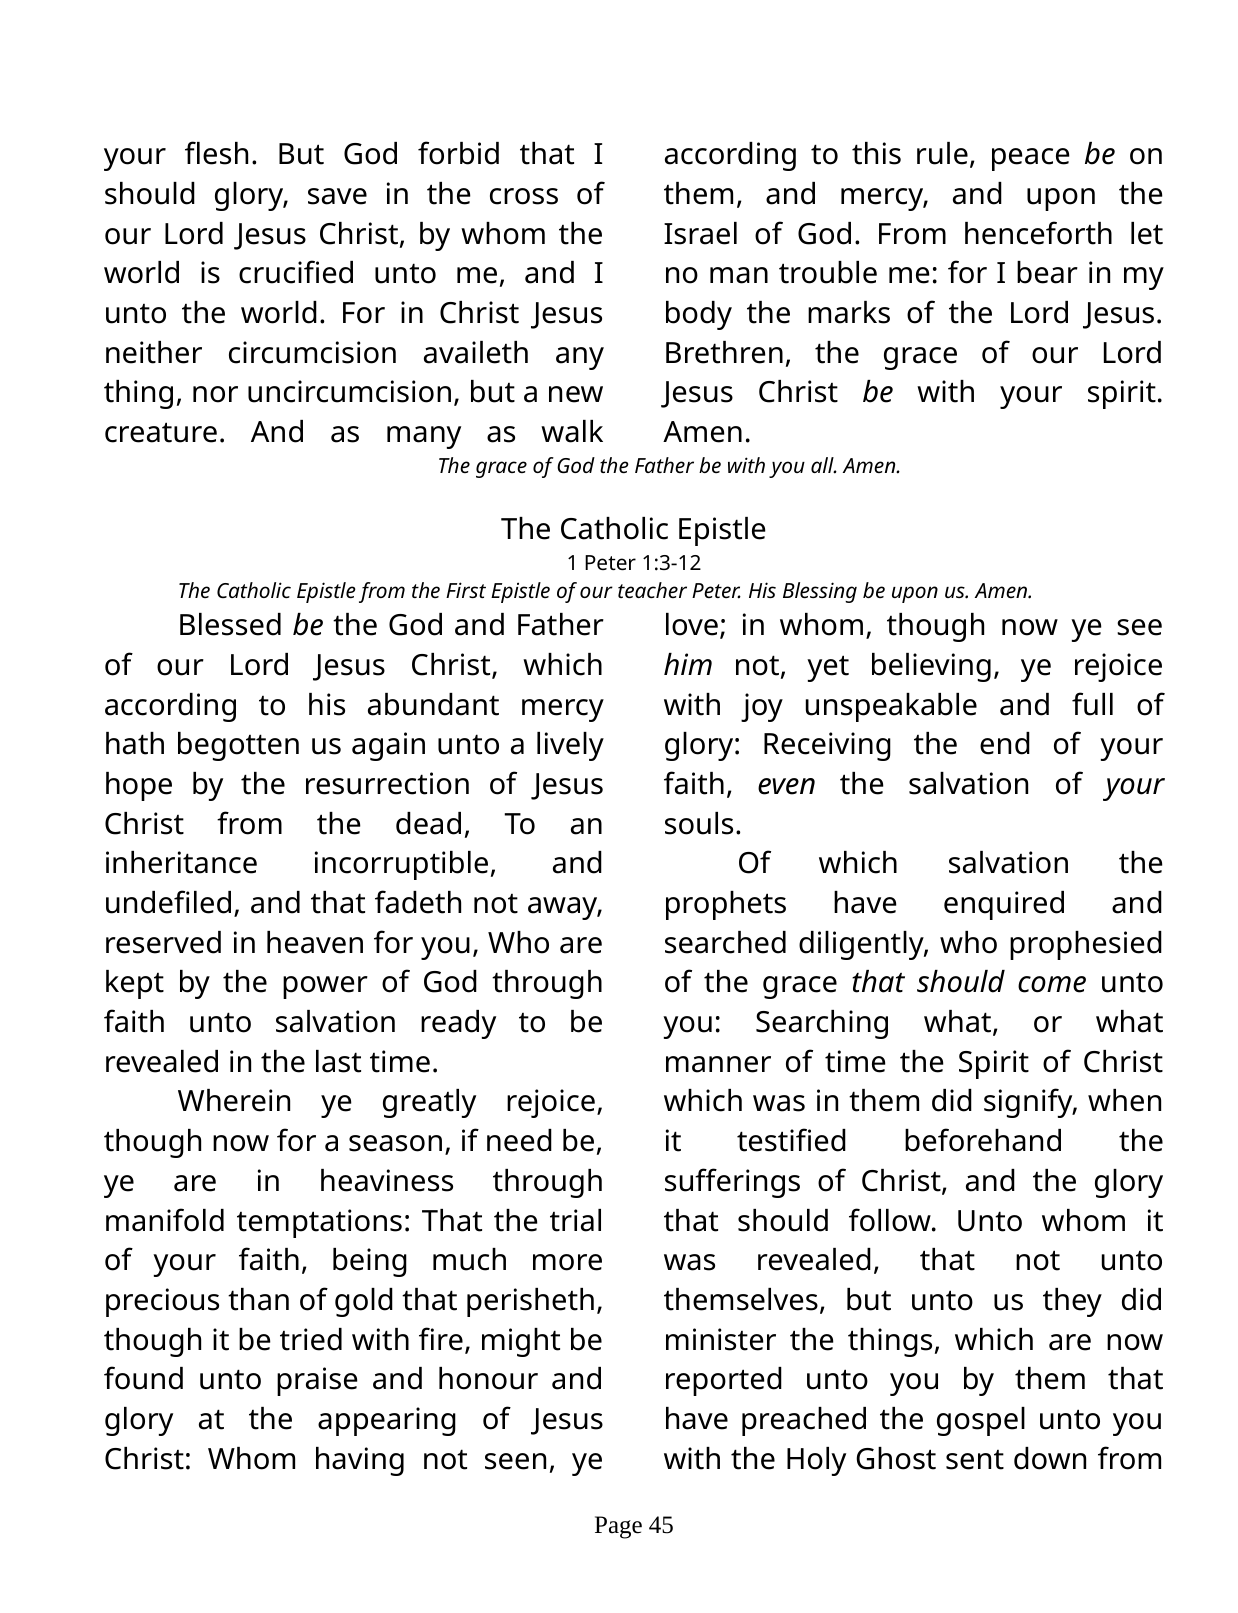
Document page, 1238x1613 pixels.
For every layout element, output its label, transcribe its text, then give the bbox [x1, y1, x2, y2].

text Of which salvation the prophets have enquired and searched diligently, who prophesied of the grace that should come unto you: Searching what, or what manner of time the Spirit of Christ which was in them did signify, when it testified beforehand the sufferings of Christ, and the glory that should follow. Unto whom it was revealed, that not unto themselves, but unto us they did minister the things, which are now reported unto you by them that have preached the gospel unto you with the Holy Ghost sent down from [663, 843, 1164, 1478]
text The Catholic Epistle [103, 508, 1164, 548]
text The grace of God the Father be with you all. Amen. [103, 451, 1164, 479]
text Blessed be the God and Father of our Lord Jesus Christ, which according to his abundant mercy hath begotten us again unto a lively hope by the resurrection of Jesus Christ from the dead, To an inheritance incorruptible, and undefiled, and that fadeth not away, reserved in heaven for you, Who are kept by the power of God through faith unto salvation ready to be revealed in the last time. [103, 604, 604, 1081]
text 1 Peter 1:3-12 [103, 548, 1164, 576]
text The Catholic Epistle from the First Epistle of our teacher Peter. His Blessing be upon us. Amen. [103, 576, 1164, 604]
text love; in whom, though now ye see him not, yet believing, ye rejoice with joy unspeakable and full of glory: Receiving the end of your faith, even the salvation of your souls. [663, 604, 1164, 843]
text your flesh. But God forbid that I should glory, save in the cross of our Lord Jesus Christ, by whom the world is crucified unto me, and I unto the world. For in Christ Jesus neither circumcision availeth any thing, nor uncircumcision, but a new creature. And as many as walk [103, 133, 604, 451]
text Wherein ye greatly rejoice, though now for a season, if need be, ye are in heaviness through manifold temptations: That the trial of your faith, being much more precious than of gold that perisheth, though it be tried with fire, might be found unto praise and honour and glory at the appearing of Jesus Christ: Whom having not seen, ye [103, 1081, 604, 1478]
text according to this rule, peace be on them, and mercy, and upon the Israel of God. From henceforth let no man trouble me: for I bear in my body the marks of the Lord Jesus. Brethren, the grace of our Lord Jesus Christ be with your spirit. Amen. [663, 133, 1164, 451]
